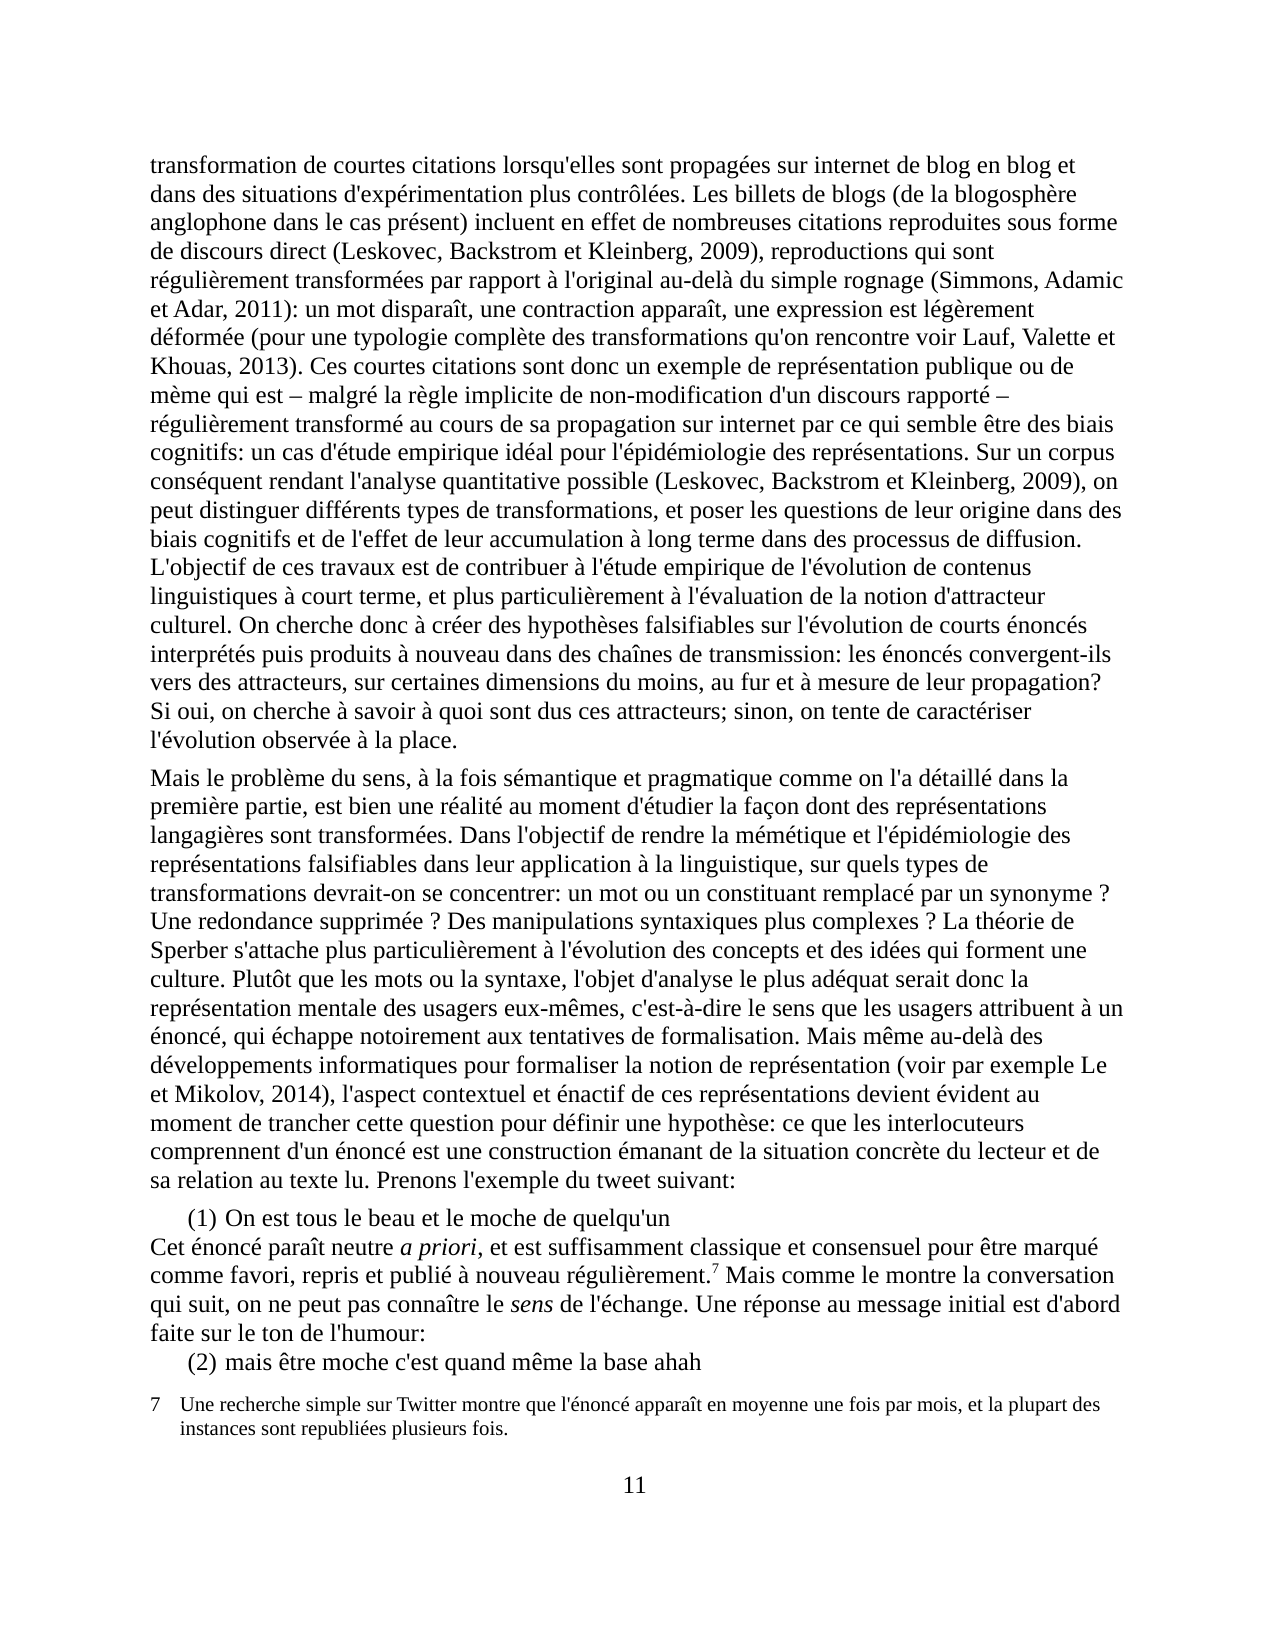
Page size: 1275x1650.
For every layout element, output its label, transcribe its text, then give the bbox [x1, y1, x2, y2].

text Une recherche simple sur Twitter montre que l'énoncé apparaît en moyenne une fois par mois, et la plupart des instances sont republiées plusieurs fois. [150, 1392, 1125, 1440]
text Mais le problème du sens, à la fois sémantique et pragmatique comme on l'a détaillé dans la première partie, est bien une réalité au moment d'étudier la façon dont des représentations langagières sont transformées. Dans l'objectif de rendre la mémétique et l'épidémiologie des représentations falsifiables dans leur application à la linguistique, sur quels types de transformations devrait-on se concentrer: un mot ou un constituant remplacé par un synonyme ? Une redondance supprimée ? Des manipulations syntaxiques plus complexes ? La théorie de Sperber s'attache plus particulièrement à l'évolution des concepts et des idées qui forment une culture. Plutôt que les mots ou la syntaxe, l'objet d'analyse le plus adéquat serait donc la représentation mentale des usagers eux-mêmes, c'est-à-dire le sens que les usagers attribuent à un énoncé, qui échappe notoirement aux tentatives de formalisation. Mais même au-delà des développements informatiques pour formaliser la notion de représentation (voir par exemple Le et Mikolov, 2014), l'aspect contextuel et énactif de ces représentations devient évident au moment de trancher cette question pour définir une hypothèse: ce que les interlocuteurs comprennent d'un énoncé est une construction émanant de la situation concrète du lecteur et de sa relation au texte lu. Prenons l'exemple du tweet suivant: [150, 763, 1125, 1194]
text transformation de courtes citations lorsqu'elles sont propagées sur internet de blog en blog et dans des situations d'expérimentation plus contrôlées. Les billets de blogs (de la blogosphère anglophone dans le cas présent) incluent en effet de nombreuses citations reproduites sous forme de discours direct (Leskovec, Backstrom et Kleinberg, 2009), reproductions qui sont régulièrement transformées par rapport à l'original au-delà du simple rognage (Simmons, Adamic et Adar, 2011): un mot disparaît, une contraction apparaît, une expression est légèrement déformée (pour une typologie complète des transformations qu'on rencontre voir Lauf, Valette et Khouas, 2013). Ces courtes citations sont donc un exemple de représentation publique ou de mème qui est – malgré la règle implicite de non-modification d'un discours rapporté – régulièrement transformé au cours de sa propagation sur internet par ce qui semble être des biais cognitifs: un cas d'étude empirique idéal pour l'épidémiologie des représentations. Sur un corpus conséquent rendant l'analyse quantitative possible (Leskovec, Backstrom et Kleinberg, 2009), on peut distinguer différents types de transformations, et poser les questions de leur origine dans des biais cognitifs et de l'effet de leur accumulation à long terme dans des processus de diffusion. L'objectif de ces travaux est de contribuer à l'étude empirique de l'évolution de contenus linguistiques à court terme, et plus particulièrement à l'évaluation de la notion d'attracteur culturel. On cherche donc à créer des hypothèses falsifiables sur l'évolution de courts énoncés interprétés puis produits à nouveau dans des chaînes de transmission: les énoncés convergent-ils vers des attracteurs, sur certaines dimensions du moins, au fur et à mesure de leur propagation? Si oui, on cherche à savoir à quoi sont dus ces attracteurs; sinon, on tente de caractériser l'évolution observée à la place. [150, 150, 1125, 754]
list mais être moche c'est quand même la base ahah [187, 1347, 1125, 1375]
text Cet énoncé paraît neutre a priori, et est suffisamment classique et consensuel pour être marqué comme favori, repris et publié à nouveau régulièrement. Mais comme le montre la conversation qui suit, on ne peut pas connaître le sens de l'échange. Une réponse au message initial est d'abord faite sur le ton de l'humour: [150, 1232, 1125, 1347]
list On est tous le beau et le moche de quelqu'un [187, 1203, 1125, 1232]
